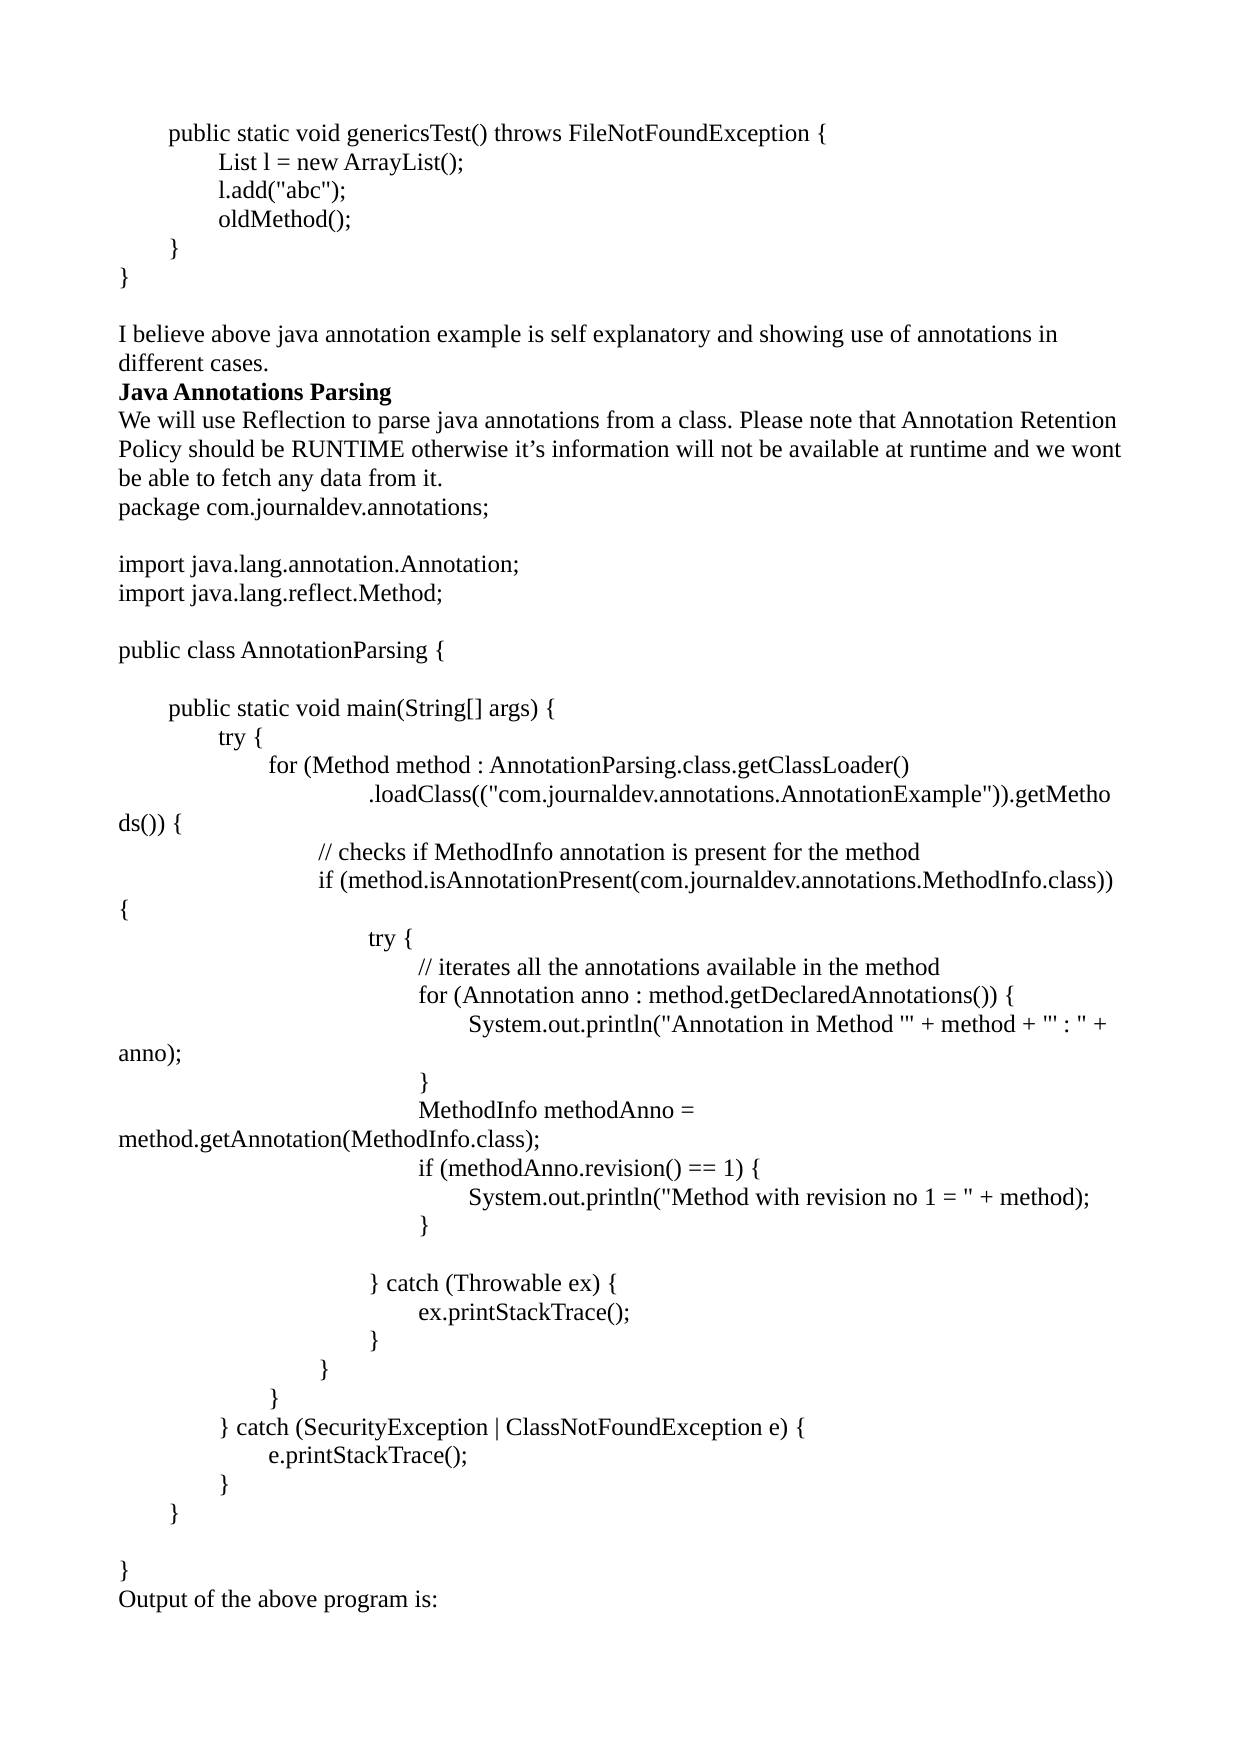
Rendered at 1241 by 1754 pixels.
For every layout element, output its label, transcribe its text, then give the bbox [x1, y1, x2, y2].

text for (Annotation anno : method.getDeclaredAnnotations()) { [118, 981, 1122, 1009]
text public static void genericsTest() throws FileNotFoundException { [118, 118, 1122, 147]
text } [118, 1326, 1122, 1354]
text } [118, 1067, 1122, 1096]
text } [118, 1498, 1122, 1527]
text try { [118, 923, 1122, 952]
text import java.lang.annotation.Annotation; [118, 549, 1122, 578]
text I believe above java annotation example is self explanatory and showing use of annotations in different cases. [118, 319, 1122, 377]
text public class AnnotationParsing { [118, 636, 1122, 664]
text e.printStackTrace(); [118, 1441, 1122, 1469]
text Output of the above program is: [118, 1584, 1122, 1613]
text ex.printStackTrace(); [118, 1297, 1122, 1326]
text } [118, 262, 1122, 291]
text public static void main(String[] args) { [118, 693, 1122, 722]
text } catch (Throwable ex) { [118, 1268, 1122, 1297]
text package com.journaldev.annotations; [118, 492, 1122, 521]
text } [118, 1211, 1122, 1239]
text for (Method method : AnnotationParsing.class.getClassLoader() [118, 751, 1122, 779]
text MethodInfo methodAnno = method.getAnnotation(MethodInfo.class); [118, 1096, 1122, 1153]
text System.out.println("Method with revision no 1 = " + method); [118, 1182, 1122, 1211]
text // iterates all the annotations available in the method [118, 952, 1122, 981]
text List l = new ArrayList(); [118, 147, 1122, 176]
text if (method.isAnnotationPresent(com.journaldev.annotations.MethodInfo.class)) { [118, 866, 1122, 923]
text l.add("abc"); [118, 176, 1122, 204]
text } [118, 1469, 1122, 1498]
text Java Annotations Parsing [118, 377, 1122, 406]
text oldMethod(); [118, 204, 1122, 233]
text import java.lang.reflect.Method; [118, 578, 1122, 607]
text if (methodAnno.revision() == 1) { [118, 1153, 1122, 1182]
text We will use Reflection to parse java annotations from a class. Please note that Annotation Retention Policy should be RUNTIME otherwise it’s information will not be available at runtime and we wont be able to fetch any data from it. [118, 406, 1122, 492]
text } catch (SecurityException | ClassNotFoundException e) { [118, 1412, 1122, 1441]
text // checks if MethodInfo annotation is present for the method [118, 837, 1122, 866]
text System.out.println("Annotation in Method '" + method + "' : " + anno); [118, 1009, 1122, 1067]
text } [118, 1383, 1122, 1412]
text } [118, 1354, 1122, 1383]
text try { [118, 722, 1122, 751]
text } [118, 1556, 1122, 1584]
text .loadClass(("com.journaldev.annotations.AnnotationExample")).getMethods()) { [118, 779, 1122, 837]
text } [118, 233, 1122, 262]
